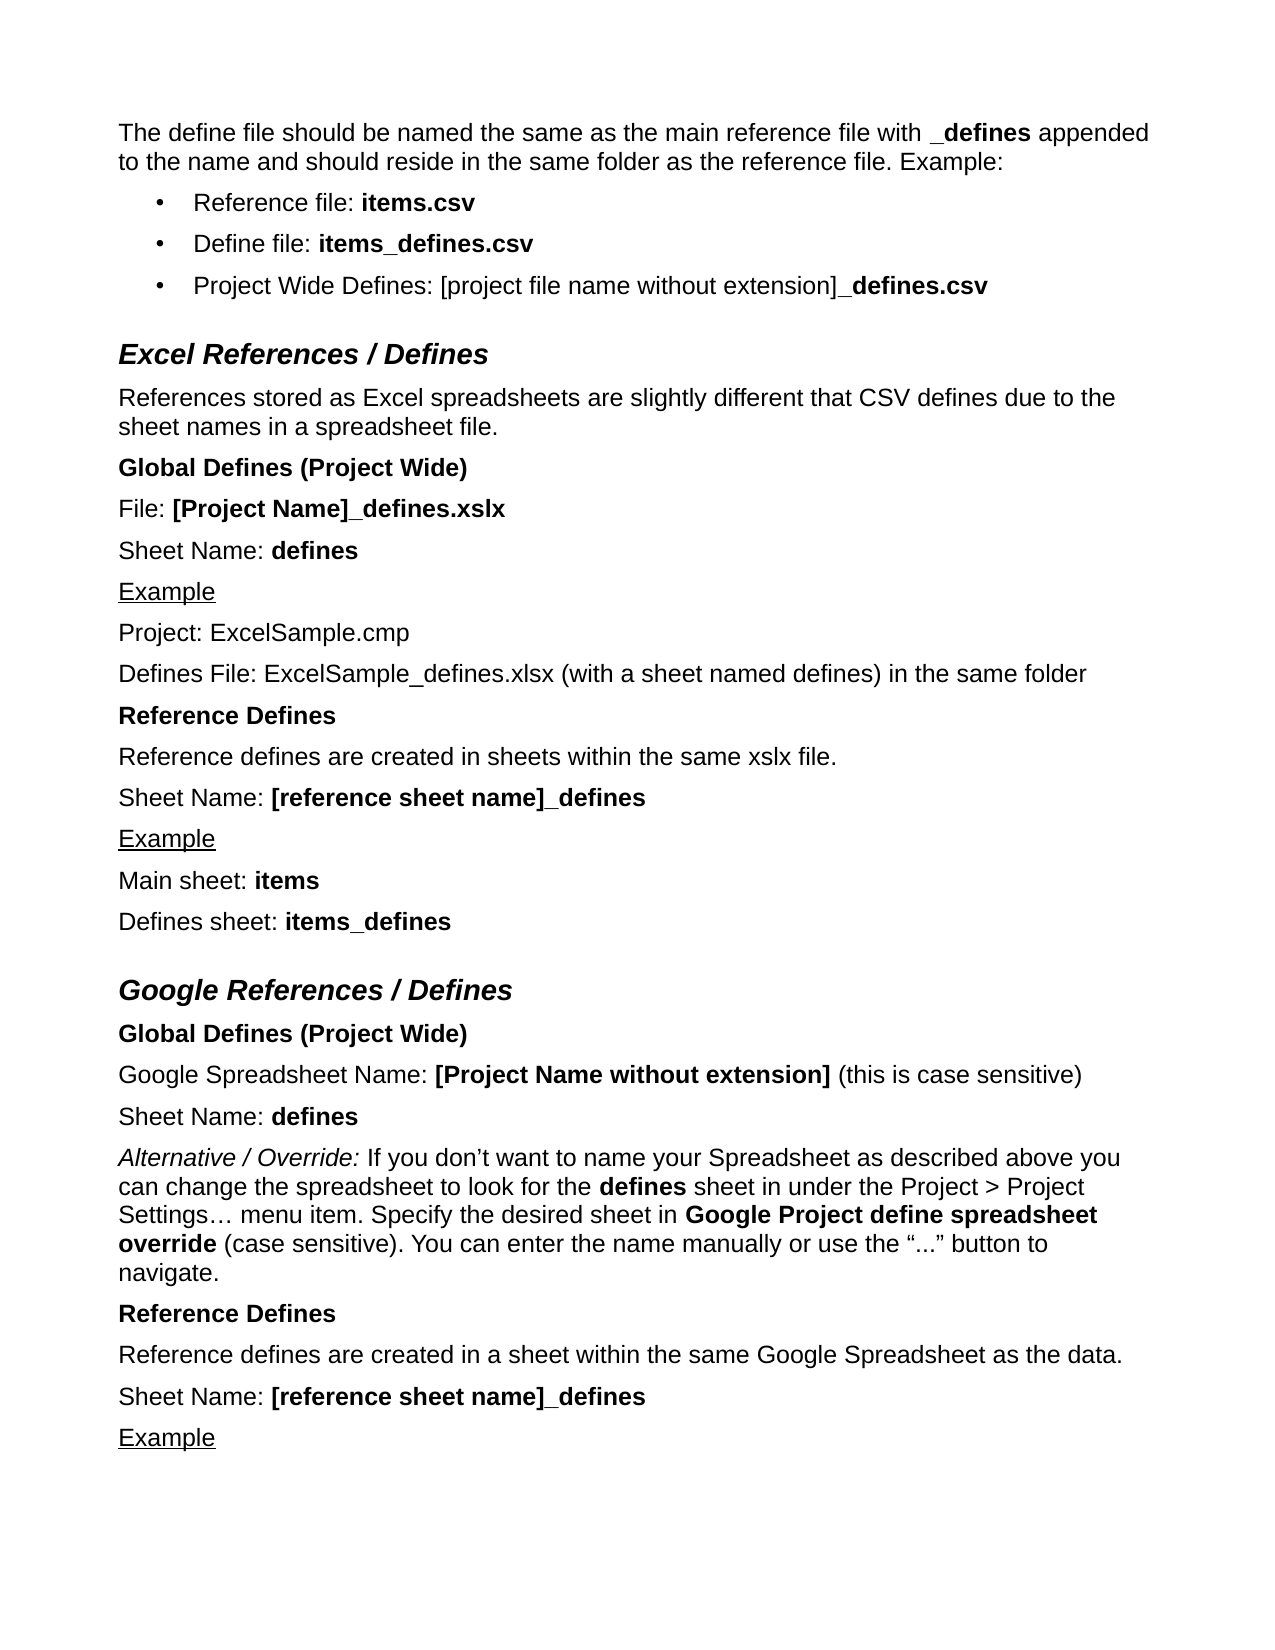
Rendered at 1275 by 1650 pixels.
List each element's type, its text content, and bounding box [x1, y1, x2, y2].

text Example [118, 824, 1157, 853]
text Sheet Name: [reference sheet name]_defines [118, 1382, 1157, 1411]
text Project: ExcelSample.cmp [118, 618, 1157, 647]
subtitle Excel References / Defines [118, 337, 1157, 371]
text Reference defines are created in a sheet within the same Google Spreadsheet as the data. [118, 1341, 1157, 1369]
text Sheet Name: defines [118, 536, 1157, 564]
text Reference Defines [118, 1299, 1157, 1328]
text References stored as Excel spreadsheets are slightly different that CSV defines due to the sheet names in a spreadsheet file. [118, 383, 1157, 441]
text Sheet Name: [reference sheet name]_defines [118, 783, 1157, 812]
text Main sheet: items [118, 866, 1157, 894]
text Google Spreadsheet Name: [Project Name without extension] (this is case sensitive) [118, 1061, 1157, 1089]
text File: [Project Name]_defines.xslx [118, 494, 1157, 523]
text Reference Defines [118, 701, 1157, 729]
subtitle Google References / Defines [118, 973, 1157, 1007]
text Defines File: ExcelSample_defines.xlsx (with a sheet named defines) in the same folder [118, 659, 1157, 688]
text The define file should be named the same as the main reference file with _defines appended to the name and should reside in the same folder as the reference file. Example: [118, 118, 1157, 176]
text Defines sheet: items_defines [118, 907, 1157, 936]
text Sheet Name: defines [118, 1102, 1157, 1131]
text Global Defines (Project Wide) [118, 453, 1157, 482]
list Define file: items_defines.csv [156, 229, 1157, 258]
text Reference defines are created in sheets within the same xslx file. [118, 742, 1157, 771]
text Example [118, 577, 1157, 606]
list Reference file: items.csv [156, 188, 1157, 217]
text Global Defines (Project Wide) [118, 1019, 1157, 1048]
text Example [118, 1423, 1157, 1452]
text Alternative / Override: If you don’t want to name your Spreadsheet as described above you can change the spreadsheet to look for the defines sheet in under the Project > Project Settings… menu item. Specify the desired sheet in Google Project define spreadsheet override (case sensitive). You can enter the name manually or use the “...” button to navigate. [118, 1143, 1157, 1287]
list Project Wide Defines: [project file name without extension]_defines.csv [156, 271, 1157, 300]
